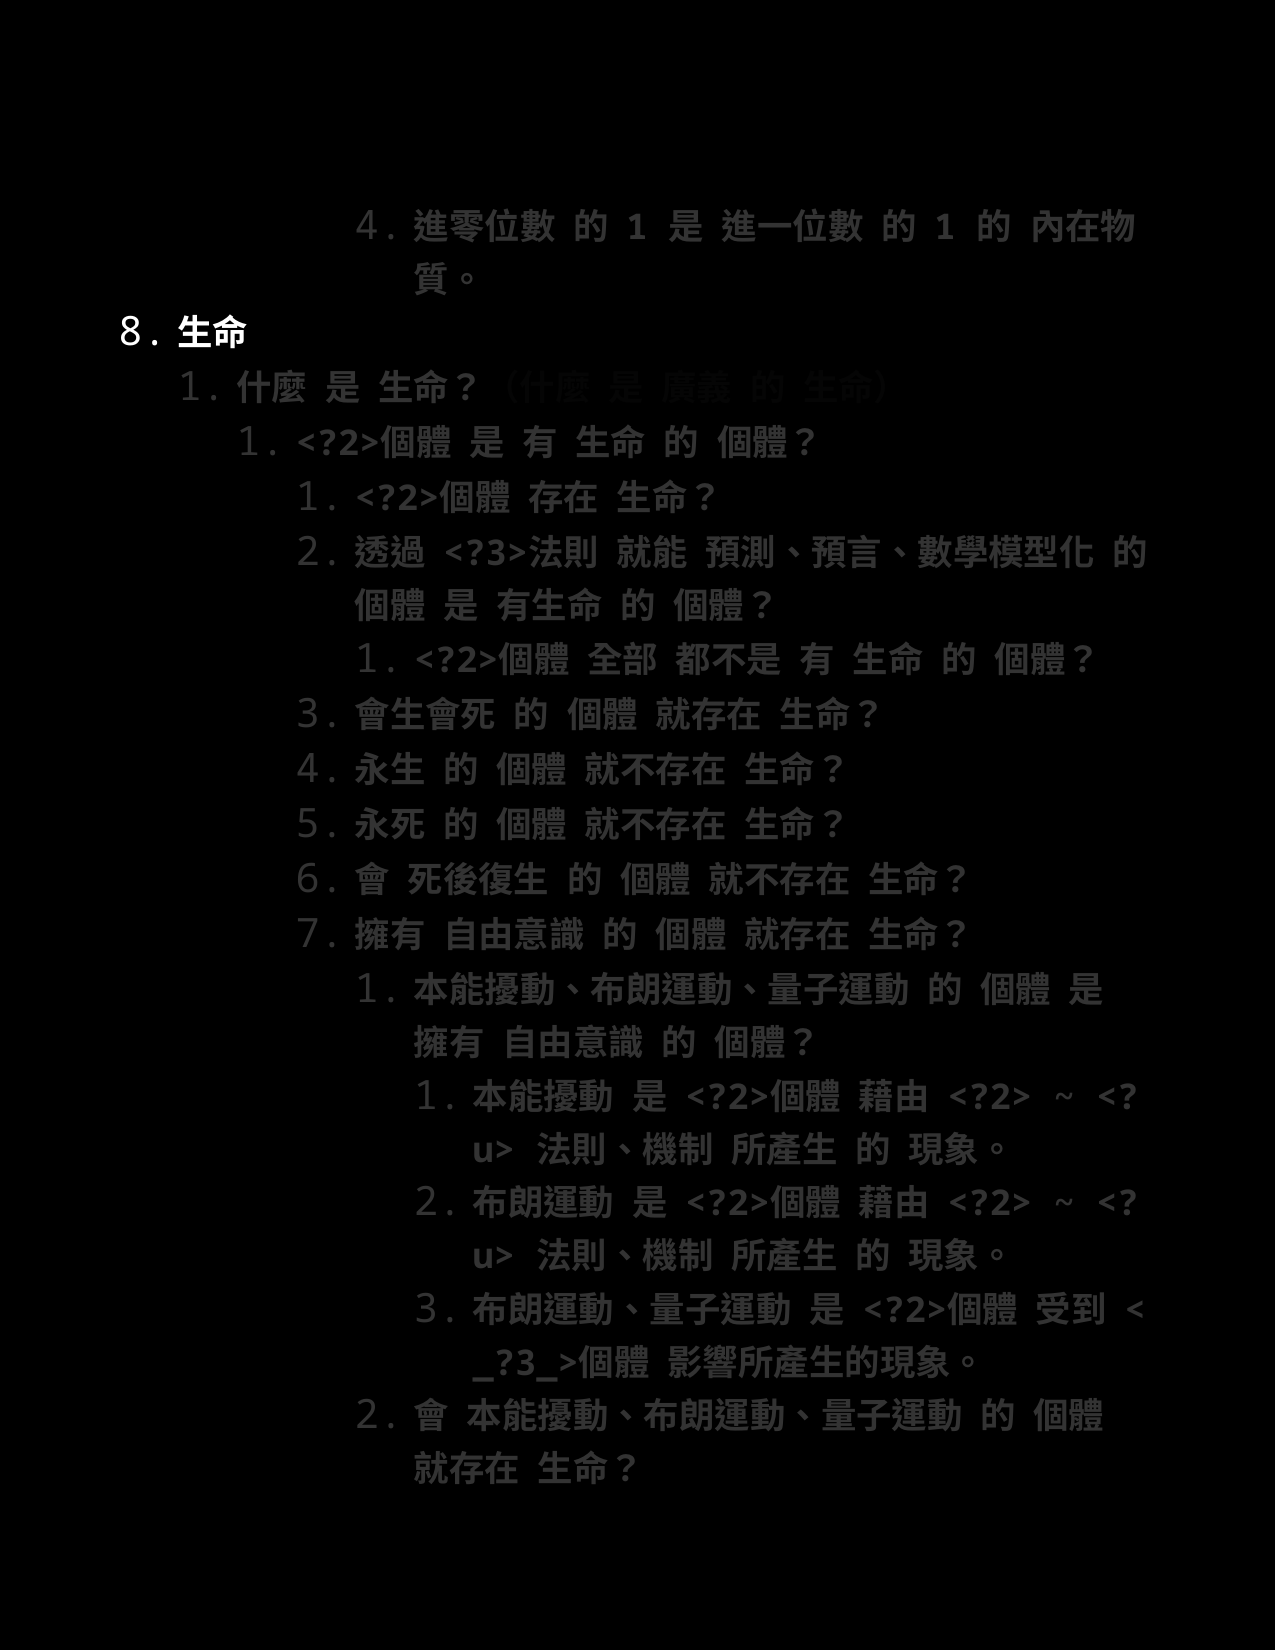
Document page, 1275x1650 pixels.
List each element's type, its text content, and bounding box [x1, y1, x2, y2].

list 什麼 是 生命？（什麼 是 廣義 的 生命） [177, 357, 1157, 412]
list 本能擾動、布朗運動、量子運動 的 個體 是 擁有 自由意識 的 個體？ [354, 959, 1157, 1066]
list 會生會死 的 個體 就存在 生命？ [295, 684, 1157, 739]
list <?2>個體 全部 都不是 有 生命 的 個體？ [354, 629, 1157, 684]
list 布朗運動、量子運動 是 <?2>個體 受到 <_?3_>個體 影響所產生的現象。 [413, 1279, 1157, 1385]
list 進零位數 的 1 是 進一位數 的 1 的 內在物質。 [354, 196, 1157, 302]
list 永死 的 個體 就不存在 生命？ [295, 794, 1157, 849]
list 永生 的 個體 就不存在 生命？ [295, 739, 1157, 794]
list <?2>個體 是 有 生命 的 個體？ [236, 412, 1157, 467]
list 擁有 自由意識 的 個體 就存在 生命？ [295, 904, 1157, 959]
list 本能擾動 是 <?2>個體 藉由 <?2> ~ <?u> 法則、機制 所產生 的 現象。 [413, 1066, 1157, 1172]
list 透過 <?3>法則 就能 預測、預言、數學模型化 的 個體 是 有生命 的 個體？ [295, 523, 1157, 629]
list 會 死後復生 的 個體 就不存在 生命？ [295, 849, 1157, 904]
list 會 本能擾動、布朗運動、量子運動 的 個體 就存在 生命？ [354, 1385, 1157, 1492]
list <?2>個體 存在 生命？ [295, 467, 1157, 523]
list 布朗運動 是 <?2>個體 藉由 <?2> ~ <?u> 法則、機制 所產生 的 現象。 [413, 1172, 1157, 1279]
list 生命 [118, 302, 1157, 357]
